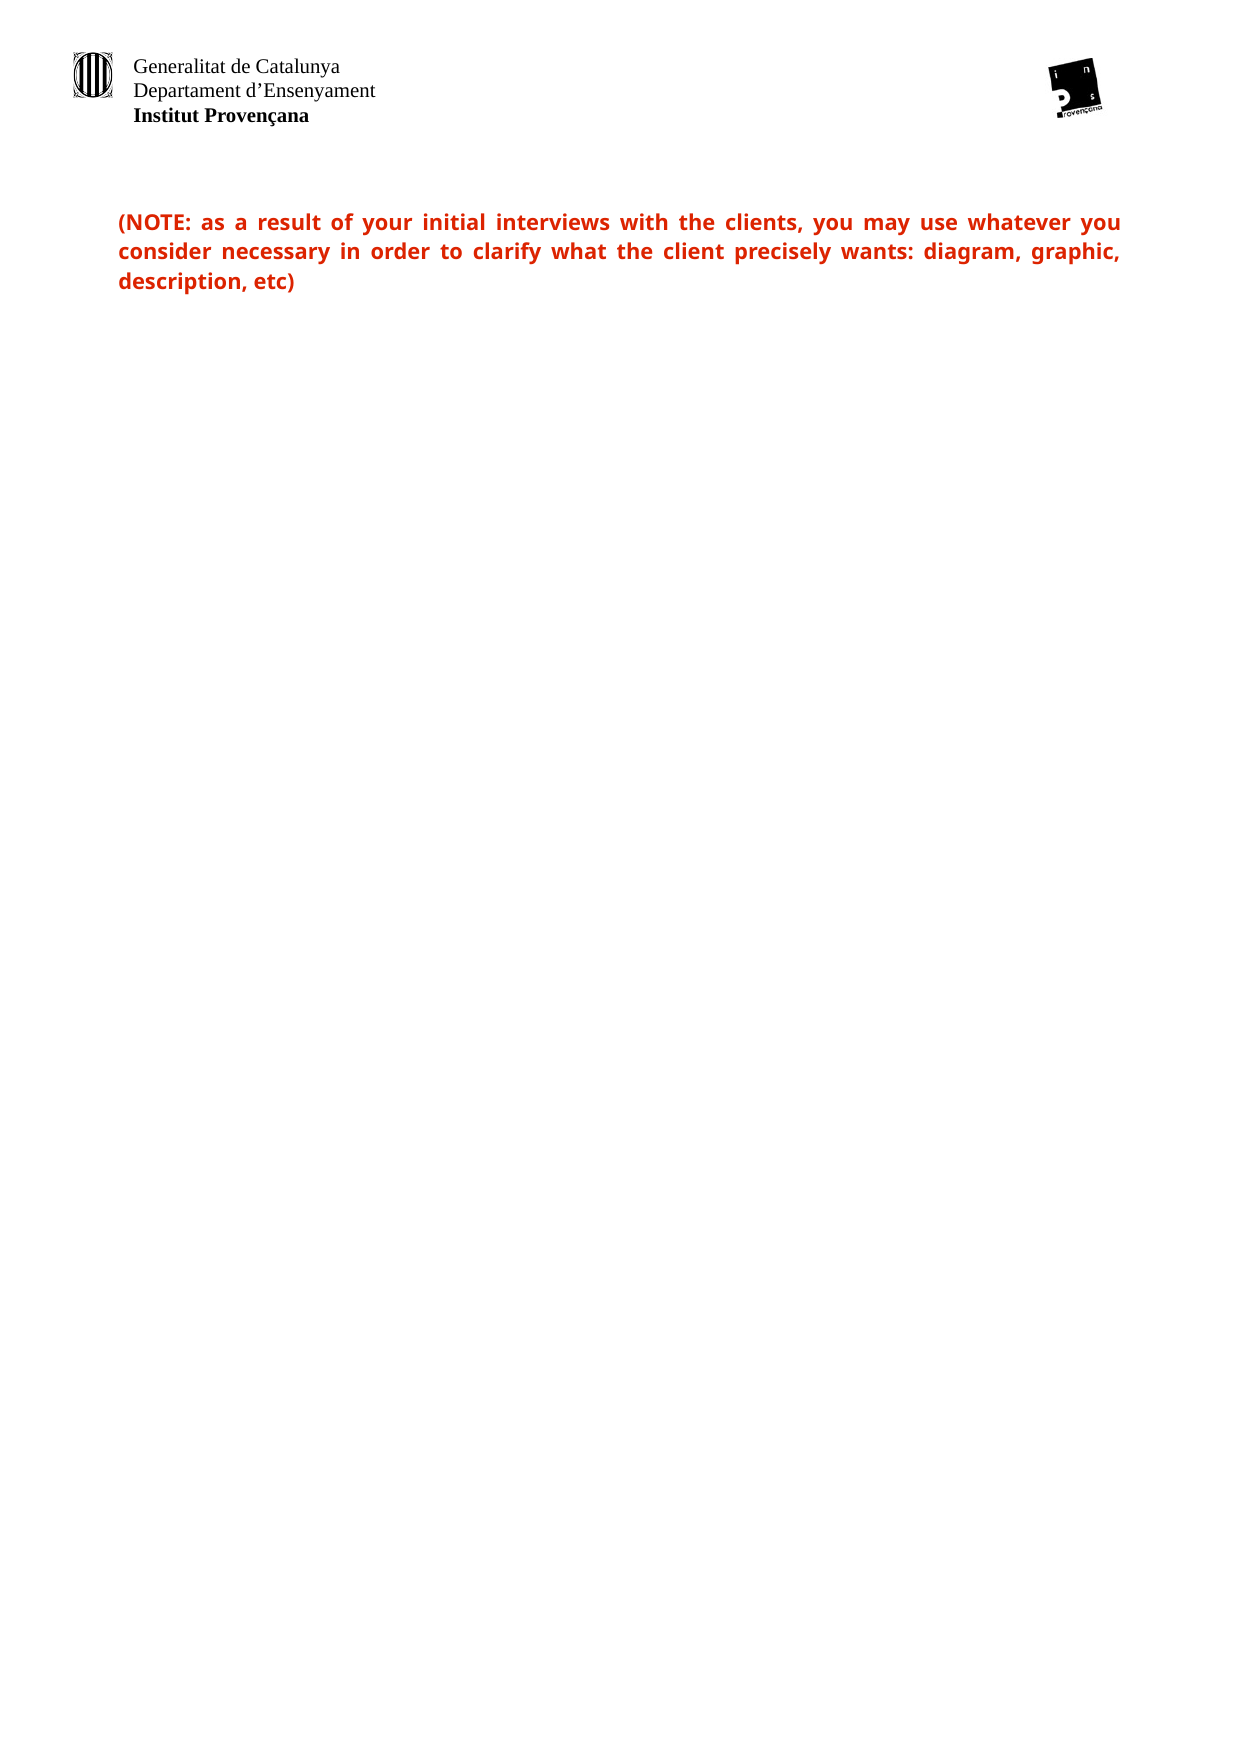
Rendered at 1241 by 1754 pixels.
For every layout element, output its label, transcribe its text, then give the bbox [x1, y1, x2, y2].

picture [73, 52, 113, 98]
picture [1031, 58, 1118, 118]
text (NOTE: as a result of your initial interviews with the clients, you may use whatever you consider necessary in order to clarify what the client precisely wants: diagram, graphic, description, etc) [118, 207, 1122, 296]
